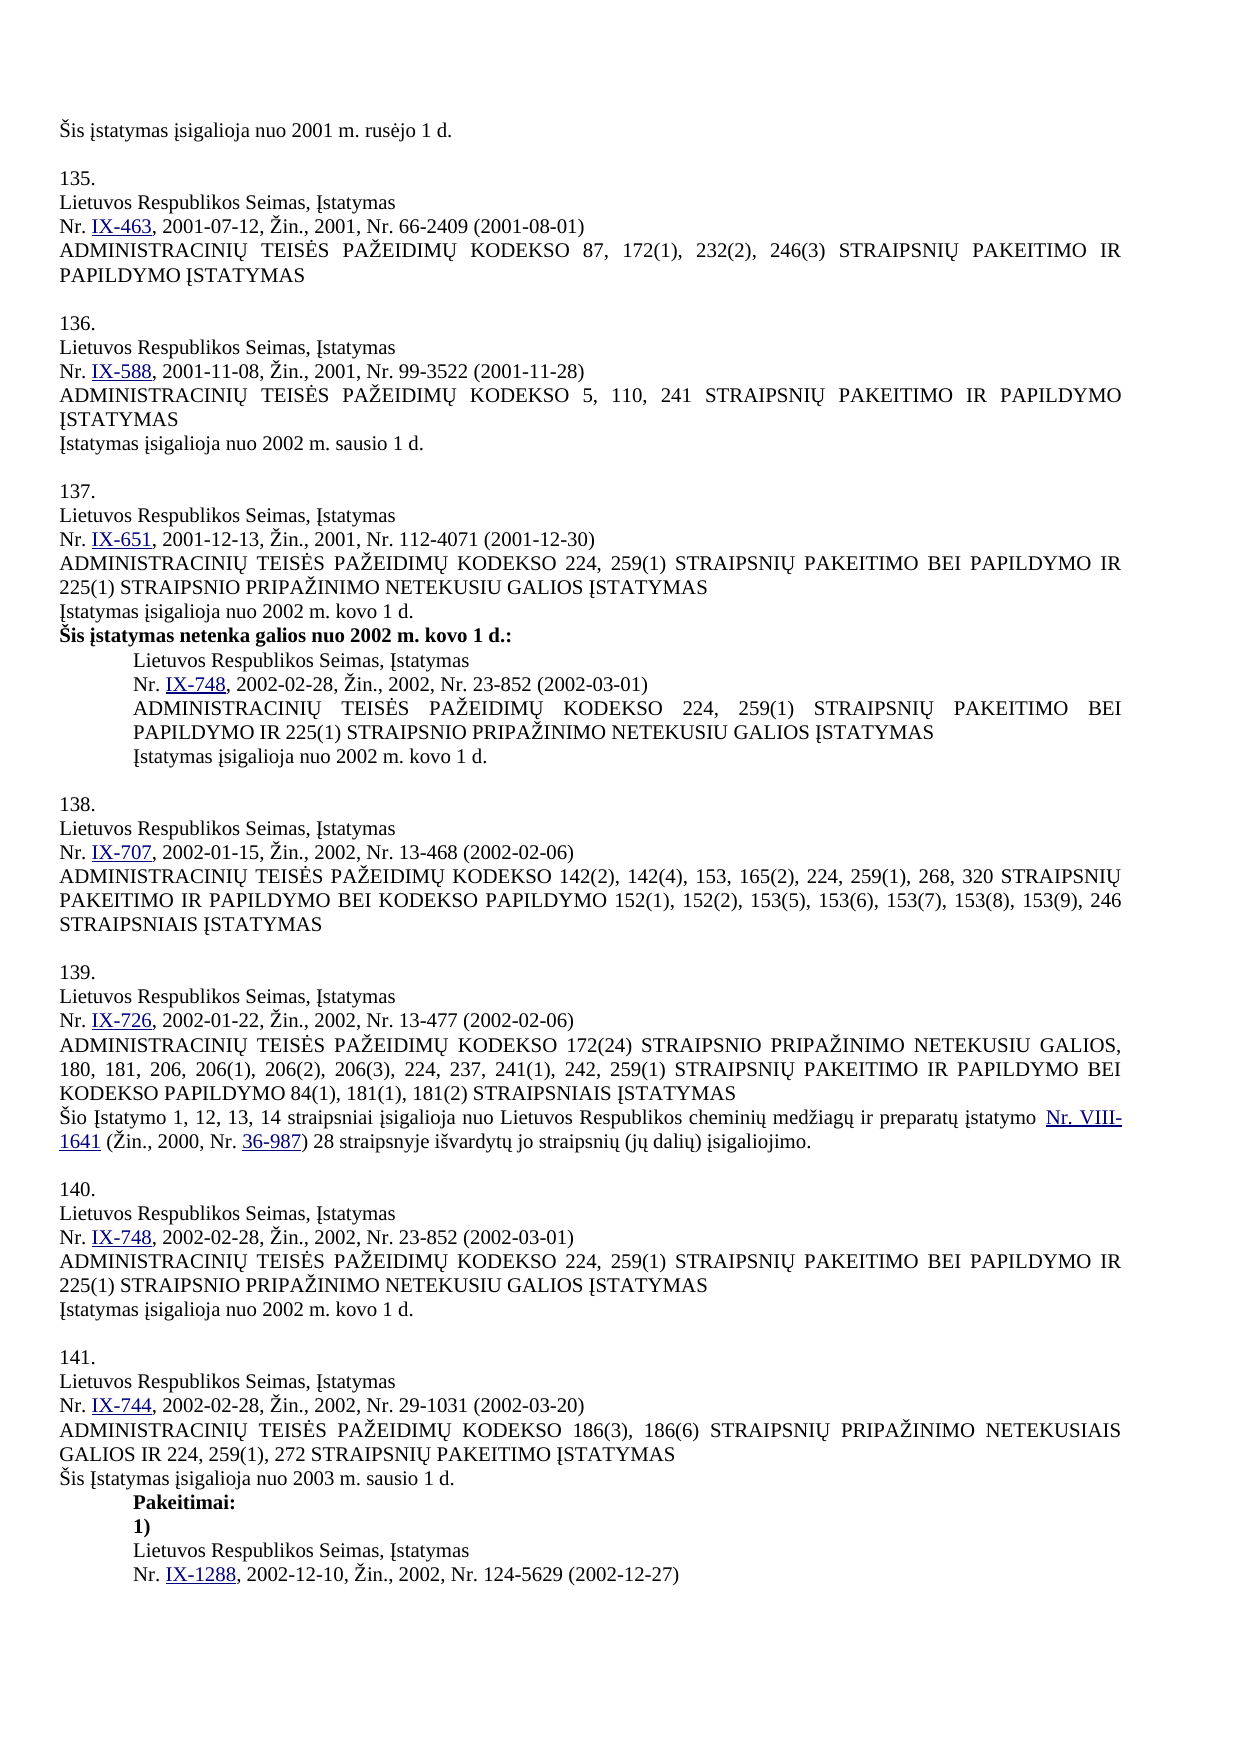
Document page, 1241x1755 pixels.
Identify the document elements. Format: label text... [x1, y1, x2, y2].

text Nr. IX-707, 2002-01-15, Žin., 2002, Nr. 13-468 (2002-02-06) [59, 840, 1122, 864]
text Įstatymas įsigalioja nuo 2002 m. kovo 1 d. [59, 599, 1122, 623]
text Nr. IX-748, 2002-02-28, Žin., 2002, Nr. 23-852 (2002-03-01) [59, 672, 1122, 696]
text Lietuvos Respublikos Seimas, Įstatymas [59, 816, 1122, 840]
text ADMINISTRACINIŲ TEISĖS PAŽEIDIMŲ KODEKSO 224, 259(1) STRAIPSNIŲ PAKEITIMO BEI PAPILDYMO IR 225(1) STRAIPSNIO PRIPAŽINIMO NETEKUSIU GALIOS ĮSTATYMAS [59, 551, 1122, 599]
text 135. [59, 166, 1122, 190]
text Įstatymas įsigalioja nuo 2002 m. sausio 1 d. [59, 431, 1122, 455]
text Nr. IX-588, 2001-11-08, Žin., 2001, Nr. 99-3522 (2001-11-28) [59, 359, 1122, 383]
text Lietuvos Respublikos Seimas, Įstatymas [59, 335, 1122, 359]
text Lietuvos Respublikos Seimas, Įstatymas [59, 1538, 1122, 1562]
text ADMINISTRACINIŲ TEISĖS PAŽEIDIMŲ KODEKSO 5, 110, 241 STRAIPSNIŲ PAKEITIMO IR PAPILDYMO ĮSTATYMAS [59, 383, 1122, 431]
text ADMINISTRACINIŲ TEISĖS PAŽEIDIMŲ KODEKSO 186(3), 186(6) STRAIPSNIŲ PRIPAŽINIMO NETEKUSIAIS GALIOS IR 224, 259(1), 272 STRAIPSNIŲ PAKEITIMO ĮSTATYMAS [59, 1417, 1122, 1466]
text Lietuvos Respublikos Seimas, Įstatymas [59, 1369, 1122, 1393]
text 140. [59, 1177, 1122, 1201]
text ADMINISTRACINIŲ TEISĖS PAŽEIDIMŲ KODEKSO 224, 259(1) STRAIPSNIŲ PAKEITIMO BEI PAPILDYMO IR 225(1) STRAIPSNIO PRIPAŽINIMO NETEKUSIU GALIOS ĮSTATYMAS [133, 696, 1122, 744]
text ADMINISTRACINIŲ TEISĖS PAŽEIDIMŲ KODEKSO 87, 172(1), 232(2), 246(3) STRAIPSNIŲ PAKEITIMO IR PAPILDYMO ĮSTATYMAS [59, 238, 1122, 287]
text Šis įstatymas netenka galios nuo 2002 m. kovo 1 d.: [59, 623, 1122, 647]
text Nr. IX-744, 2002-02-28, Žin., 2002, Nr. 29-1031 (2002-03-20) [59, 1393, 1122, 1417]
text ADMINISTRACINIŲ TEISĖS PAŽEIDIMŲ KODEKSO 224, 259(1) STRAIPSNIŲ PAKEITIMO BEI PAPILDYMO IR 225(1) STRAIPSNIO PRIPAŽINIMO NETEKUSIU GALIOS ĮSTATYMAS [59, 1249, 1122, 1297]
text Nr. IX-748, 2002-02-28, Žin., 2002, Nr. 23-852 (2002-03-01) [59, 1225, 1122, 1249]
text Įstatymas įsigalioja nuo 2002 m. kovo 1 d. [59, 1297, 1122, 1321]
text ADMINISTRACINIŲ TEISĖS PAŽEIDIMŲ KODEKSO 142(2), 142(4), 153, 165(2), 224, 259(1), 268, 320 STRAIPSNIŲ PAKEITIMO IR PAPILDYMO BEI KODEKSO PAPILDYMO 152(1), 152(2), 153(5), 153(6), 153(7), 153(8), 153(9), 246 STRAIPSNIAIS ĮSTATYMAS [59, 864, 1122, 936]
text 141. [59, 1345, 1122, 1369]
text Pakeitimai: [59, 1490, 1122, 1514]
text Nr. IX-1288, 2002-12-10, Žin., 2002, Nr. 124-5629 (2002-12-27) [59, 1562, 1122, 1586]
text Šio Įstatymo 1, 12, 13, 14 straipsniai įsigalioja nuo Lietuvos Respublikos cheminių medžiagų ir preparatų įstatymo Nr. VIII-1641 (Žin., 2000, Nr. 36-987) 28 straipsnyje išvardytų jo straipsnių (jų dalių) įsigaliojimo. [59, 1105, 1122, 1153]
text Įstatymas įsigalioja nuo 2002 m. kovo 1 d. [59, 744, 1122, 768]
text Lietuvos Respublikos Seimas, Įstatymas [59, 1201, 1122, 1225]
text 137. [59, 479, 1122, 503]
text Šis Įstatymas įsigalioja nuo 2003 m. sausio 1 d. [59, 1466, 1121, 1490]
text ADMINISTRACINIŲ TEISĖS PAŽEIDIMŲ KODEKSO 172(24) STRAIPSNIO PRIPAŽINIMO NETEKUSIU GALIOS, 180, 181, 206, 206(1), 206(2), 206(3), 224, 237, 241(1), 242, 259(1) STRAIPSNIŲ PAKEITIMO IR PAPILDYMO BEI KODEKSO PAPILDYMO 84(1), 181(1), 181(2) STRAIPSNIAIS ĮSTATYMAS [59, 1032, 1122, 1105]
text 139. [59, 960, 1122, 984]
text Lietuvos Respublikos Seimas, Įstatymas [59, 647, 1122, 672]
text Nr. IX-651, 2001-12-13, Žin., 2001, Nr. 112-4071 (2001-12-30) [59, 527, 1122, 551]
text 1) [59, 1514, 1122, 1538]
text Nr. IX-463, 2001-07-12, Žin., 2001, Nr. 66-2409 (2001-08-01) [59, 214, 1122, 238]
text 136. [59, 311, 1122, 335]
text 138. [59, 792, 1122, 816]
text Lietuvos Respublikos Seimas, Įstatymas [59, 984, 1122, 1008]
text Nr. IX-726, 2002-01-22, Žin., 2002, Nr. 13-477 (2002-02-06) [59, 1008, 1122, 1032]
text Šis įstatymas įsigalioja nuo 2001 m. rusėjo 1 d. [59, 118, 1122, 142]
text Lietuvos Respublikos Seimas, Įstatymas [59, 190, 1122, 214]
text Lietuvos Respublikos Seimas, Įstatymas [59, 503, 1122, 527]
